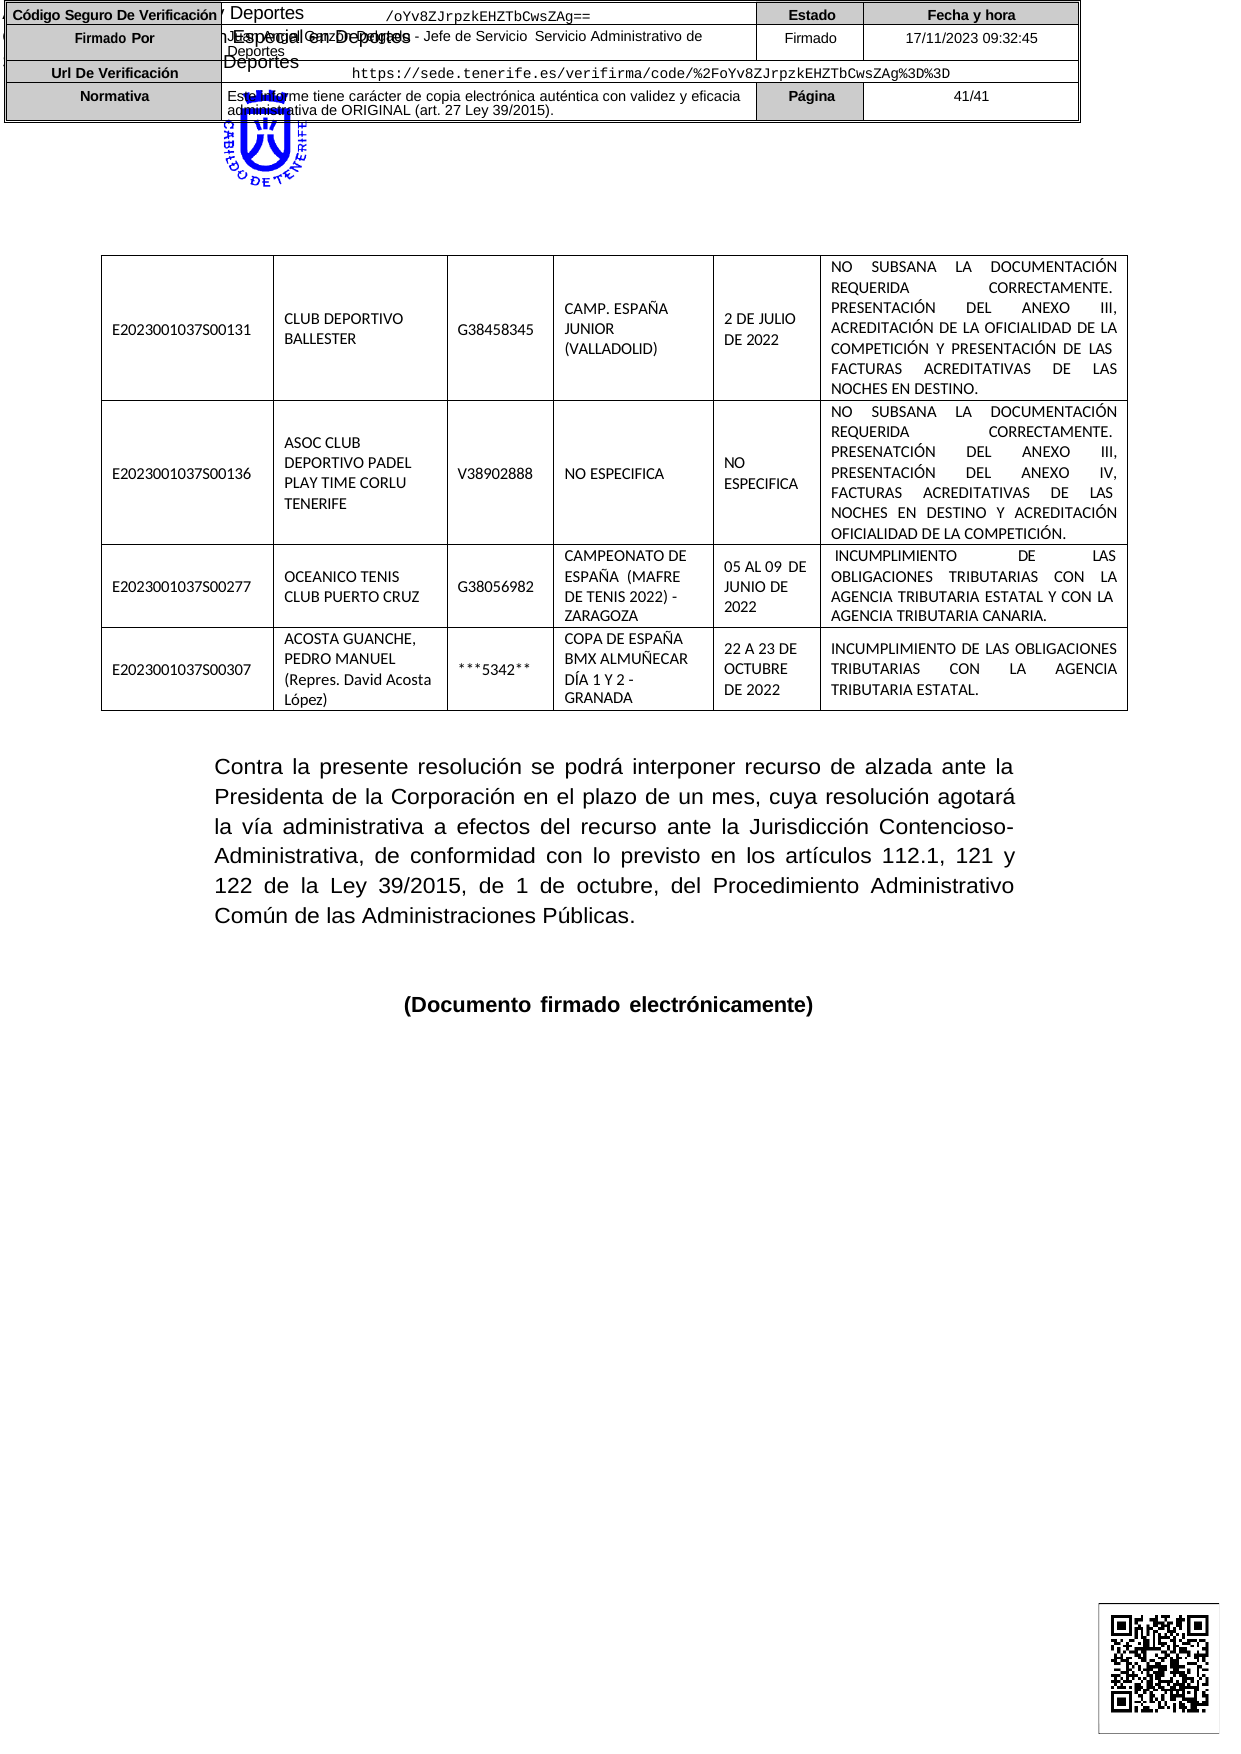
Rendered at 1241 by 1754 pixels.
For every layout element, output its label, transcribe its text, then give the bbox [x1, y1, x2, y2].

table_cell ASOC CLUB DEPORTIVO PADEL PLAY TIME CORLU TENERIFE [274, 401, 447, 544]
table_header CAMP. ESPAÑA JUNIOR (VALLADOLID) [554, 256, 713, 400]
table_cell NO SUBSANA LA DOCUMENTACIÓN REQUERIDA CORRECTAMENTE. PRESENATCIÓN DEL ANEXO III, PRESENTACIÓN DEL ANEXO IV, FACTURAS ACREDITATIVAS DE LAS NOCHES EN DESTINO Y ACREDITACIÓN OFICIALIDAD DE LA COMPETICIÓN. [821, 401, 1127, 544]
table_cell ACOSTA GUANCHE, PEDRO MANUEL (Repres. David Acosta López) [274, 628, 447, 709]
table_cell G38056982 [448, 545, 553, 627]
picture [223, 89, 307, 120]
table_cell INCUMPLIMIENTO DE LAS OBLIGACIONES TRIBUTARIAS CON LA AGENCIA TRIBUTARIA ESTATAL. [821, 628, 1127, 709]
table_cell E2023001037S00277 [102, 545, 273, 627]
table_cell INCUMPLIMIENTO DE LAS OBLIGACIONES TRIBUTARIAS CON LA AGENCIA TRIBUTARIA ESTATAL Y CON LA AGENCIA TRIBUTARIA CANARIA. [821, 545, 1127, 627]
table_header G38458345 [448, 256, 553, 400]
table_cell ***5342** [448, 628, 553, 709]
table_cell NO ESPECIFICA [714, 401, 820, 544]
table_cell NO ESPECIFICA [554, 401, 713, 544]
text (Documento firmado electrónicamente) [404, 992, 1140, 1017]
table_cell CAMPEONATO DE ESPAÑA (MAFRE DE TENIS 2022) - ZARAGOZA [554, 545, 713, 627]
table_cell 22 A 23 DE OCTUBRE DE 2022 [714, 628, 820, 709]
table_header NO SUBSANA LA DOCUMENTACIÓN REQUERIDA CORRECTAMENTE. PRESENTACIÓN DEL ANEXO III, ACREDITACIÓN DE LA OFICIALIDAD DE LA COMPETICIÓN Y PRESENTACIÓN DE LAS FACTURAS ACREDITATIVAS DE LAS NOCHES EN DESTINO. [821, 256, 1127, 400]
table_cell 05 AL 09 DE JUNIO DE 2022 [714, 545, 820, 627]
table_cell E2023001037S00136 [102, 401, 273, 544]
table_cell OCEANICO TENIS CLUB PUERTO CRUZ [274, 545, 447, 627]
picture [1098, 1603, 1220, 1734]
table_header 2 DE JULIO DE 2022 [714, 256, 820, 400]
table_header E2023001037S00131 [102, 256, 273, 400]
table_header CLUB DEPORTIVO BALLESTER [274, 256, 447, 400]
table_cell E2023001037S00307 [102, 628, 273, 709]
table_cell COPA DE ESPAÑA BMX ALMUÑECAR DÍA 1 Y 2 - GRANADA [554, 628, 713, 709]
picture [223, 123, 307, 187]
text Contra la presente resolución se podrá interponer recurso de alzada ante la Presidenta de la Corporación en el plazo de un mes, cuya resolución agotará la vía administrativa a efectos del recurso ante la Jurisdicción Contencioso- Administrativa, de conformidad con lo previsto en los artículos 112.1, 121 y 122 de la Ley 39/2015, de 1 de octubre, del Procedimiento Administrativo Común de las Administraciones Públicas. [214, 754, 1015, 928]
table_cell V38902888 [448, 401, 553, 544]
